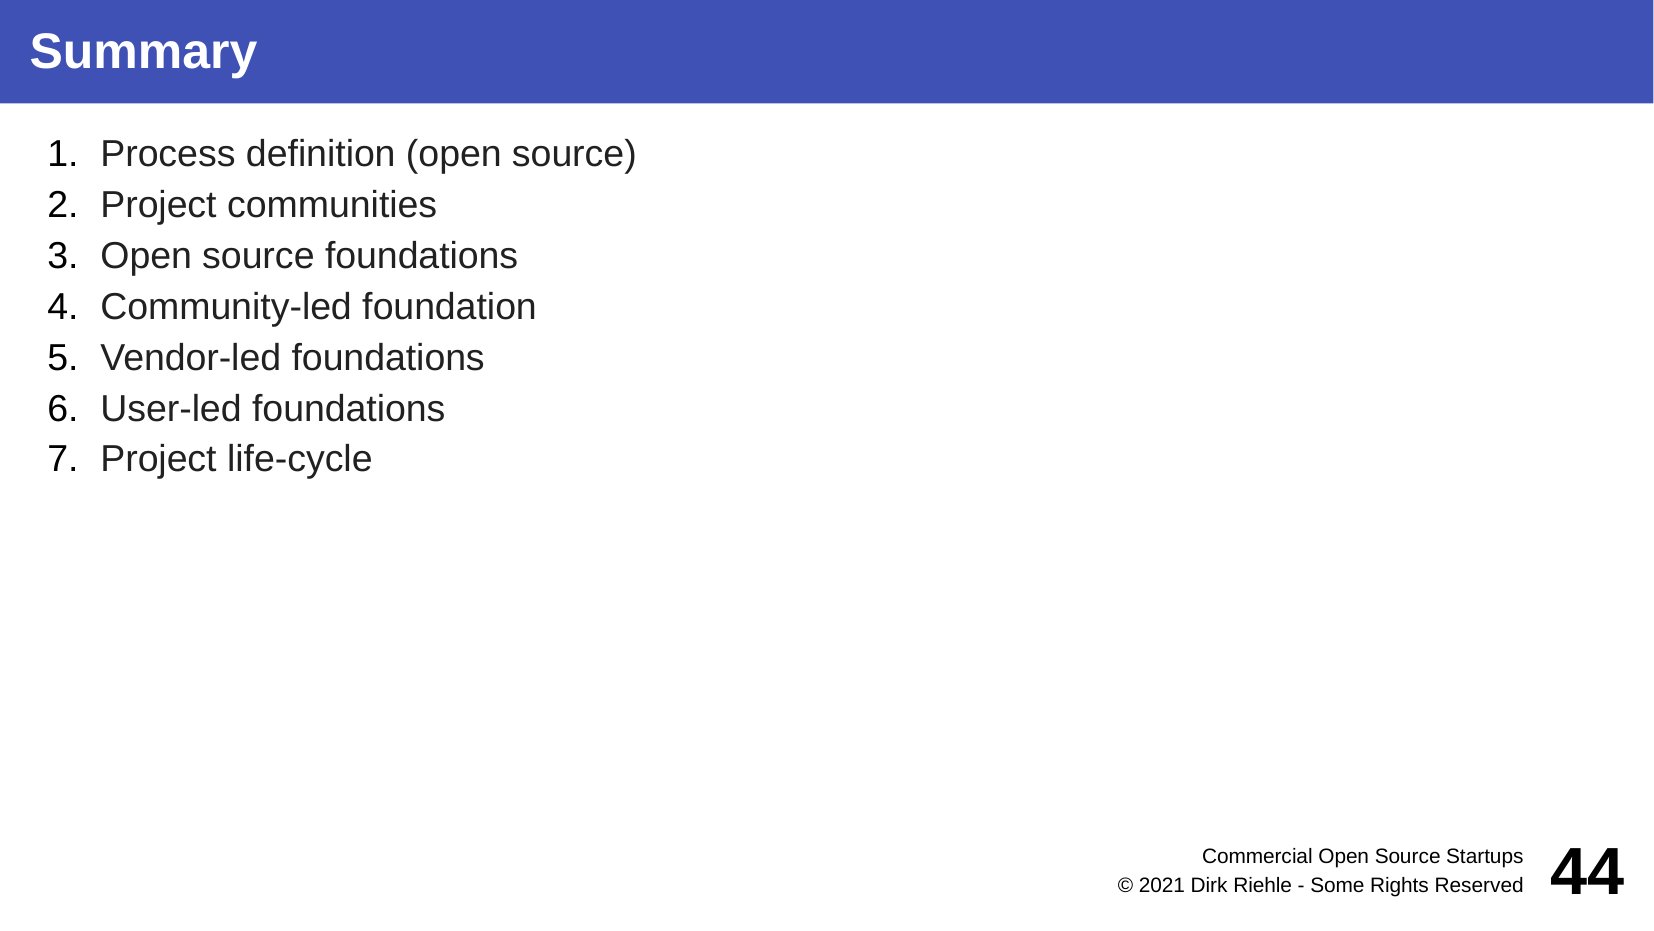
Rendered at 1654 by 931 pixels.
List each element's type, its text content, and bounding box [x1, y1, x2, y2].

title Summary [0, 0, 1654, 104]
list Process definition (open source) Project communities Open source foundations Community-led foundation Vendor-led foundations User-led foundations Project life-cycle [29, 132, 1625, 813]
